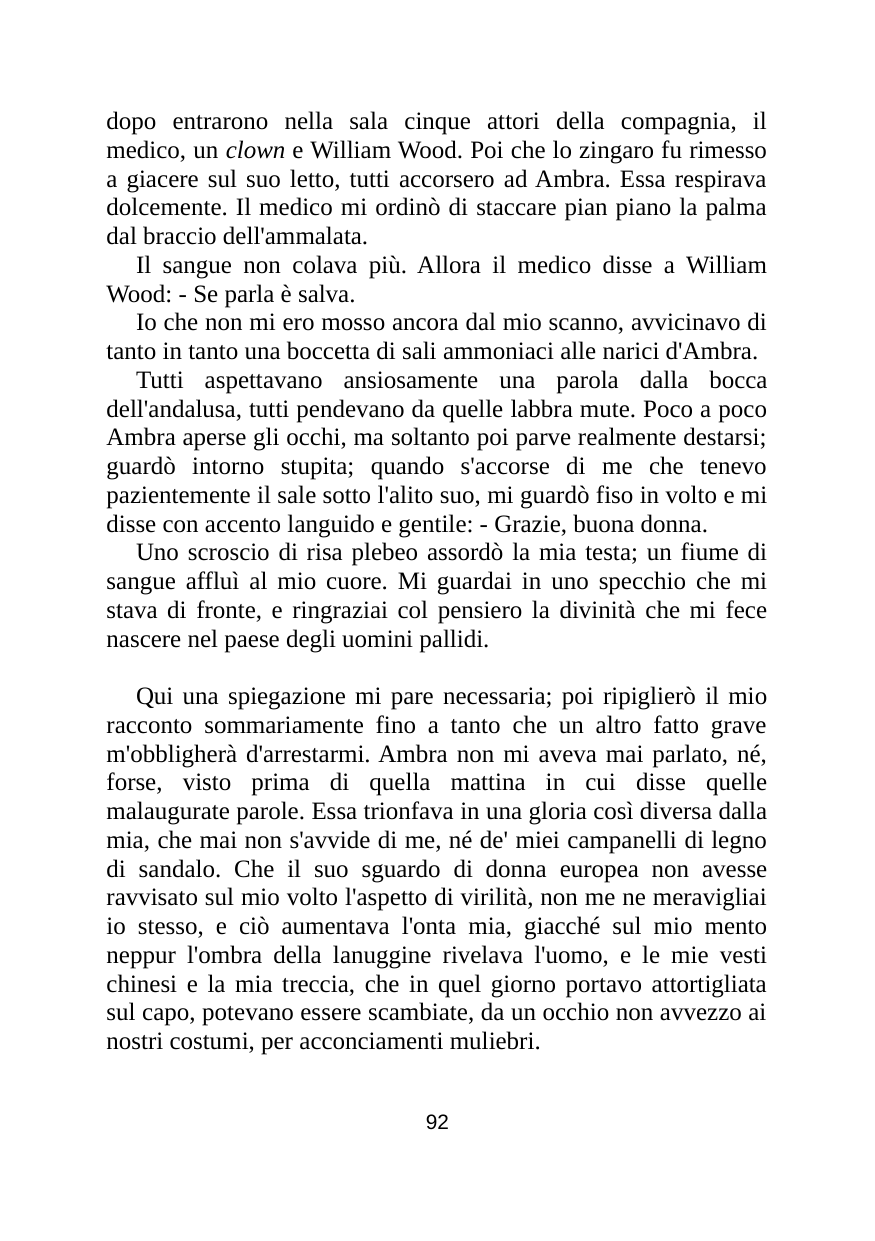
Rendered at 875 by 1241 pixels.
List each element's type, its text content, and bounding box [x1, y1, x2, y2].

text Uno scroscio di risa plebeo assordò la mia testa; un fiume di sangue affluì al mio cuore. Mi guardai in uno specchio che mi stava di fronte, e ringraziai col pensiero la divinità che mi fece nascere nel paese degli uomini pallidi. [106, 537, 768, 652]
text Io che non mi ero mosso ancora dal mio scanno, avvicinavo di tanto in tanto una boccetta di sali ammoniaci alle narici d'Ambra. [106, 307, 768, 365]
text dopo entrarono nella sala cinque attori della compagnia, il medico, un clown e William Wood. Poi che lo zingaro fu rimesso a giacere sul suo letto, tutti accorsero ad Ambra. Essa respirava dolcemente. Il medico mi ordinò di staccare pian piano la palma dal braccio dell'ammalata. [106, 106, 768, 250]
text Tutti aspettavano ansiosamente una parola dalla bocca dell'andalusa, tutti pendevano da quelle labbra mute. Poco a poco Ambra aperse gli occhi, ma soltanto poi parve realmente destarsi; guardò intorno stupita; quando s'accorse di me che tenevo pazientemente il sale sotto l'alito suo, mi guardò fiso in volto e mi disse con accento languido e gentile: - Grazie, buona donna. [106, 365, 768, 537]
text Il sangue non colava più. Allora il medico disse a William Wood: - Se parla è salva. [106, 250, 768, 307]
text Qui una spiegazione mi pare necessaria; poi ripiglierò il mio racconto sommariamente fino a tanto che un altro fatto grave m'obbligherà d'arrestarmi. Ambra non mi aveva mai parlato, né, forse, visto prima di quella mattina in cui disse quelle malaugurate parole. Essa trionfava in una gloria così diversa dalla mia, che mai non s'avvide di me, né de' miei campanelli di legno di sandalo. Che il suo sguardo di donna europea non avesse ravvisato sul mio volto l'aspetto di virilità, non me ne meravigliai io stesso, e ciò aumentava l'onta mia, giacché sul mio mento neppur l'ombra della lanuggine rivelava l'uomo, e le mie vesti chinesi e la mia treccia, che in quel giorno portavo attortigliata sul capo, potevano essere scambiate, da un occhio non avvezzo ai nostri costumi, per acconciamenti muliebri. [106, 681, 768, 1055]
